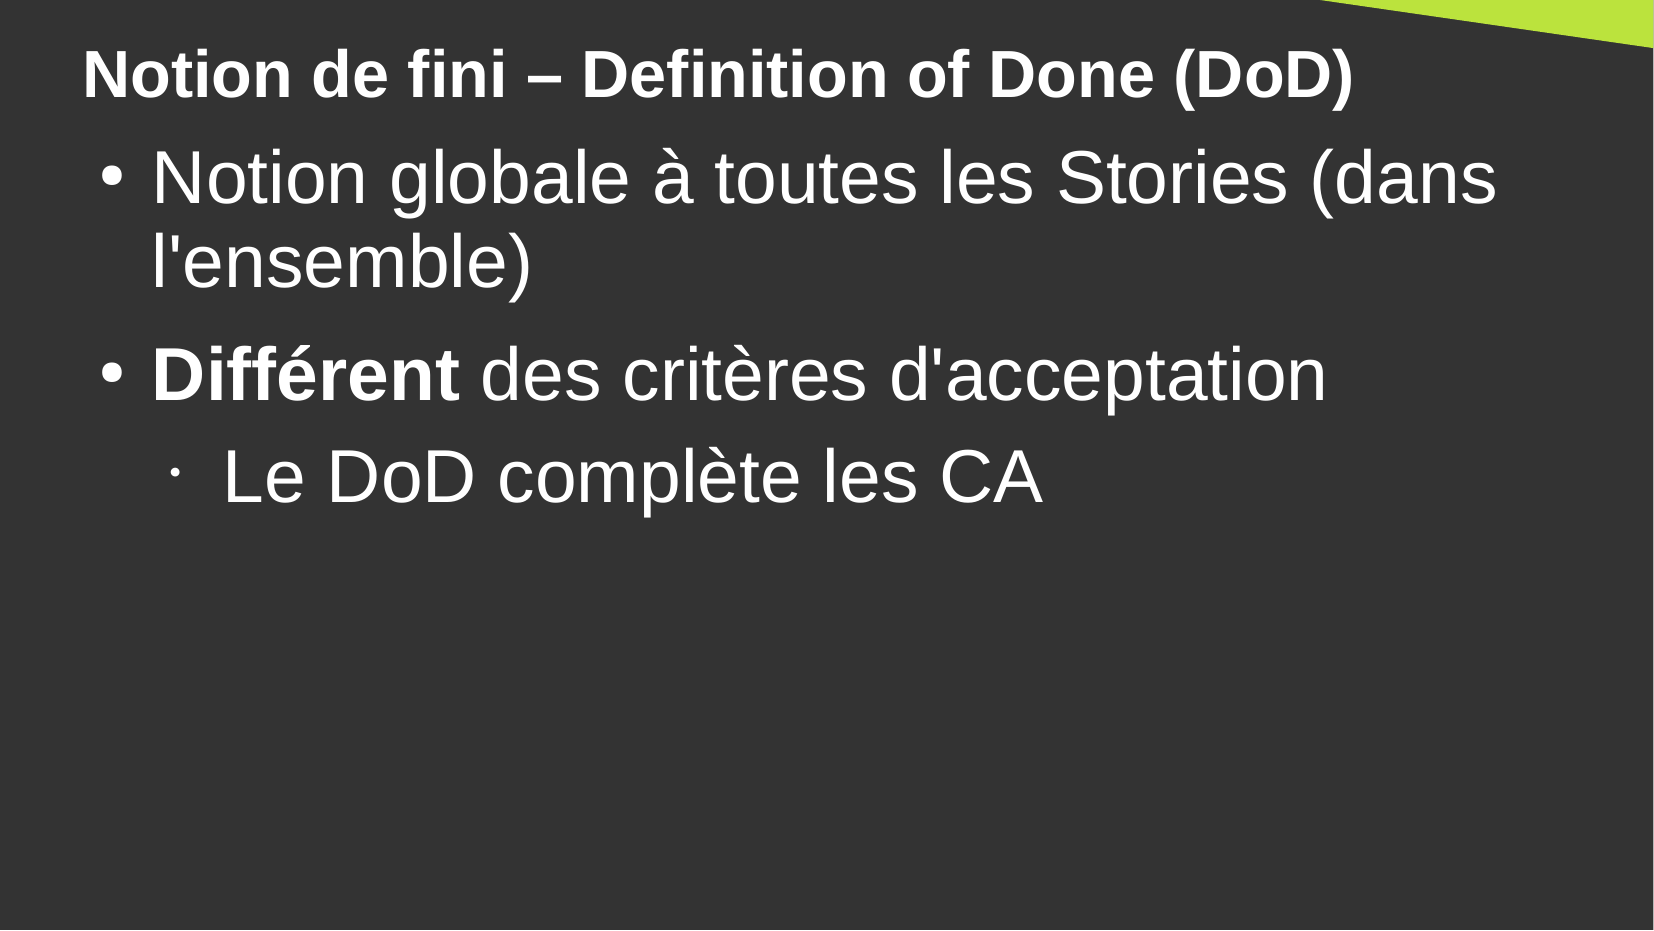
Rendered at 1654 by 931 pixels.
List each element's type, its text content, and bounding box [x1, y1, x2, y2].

title Notion de fini – Definition of Done (DoD) [82, 37, 1571, 122]
list Notion globale à toutes les Stories (dans l'ensemble) Différent des critères d'acceptation Le DoD complète les CA [80, 135, 1620, 777]
text_box [1320, 0, 1654, 49]
